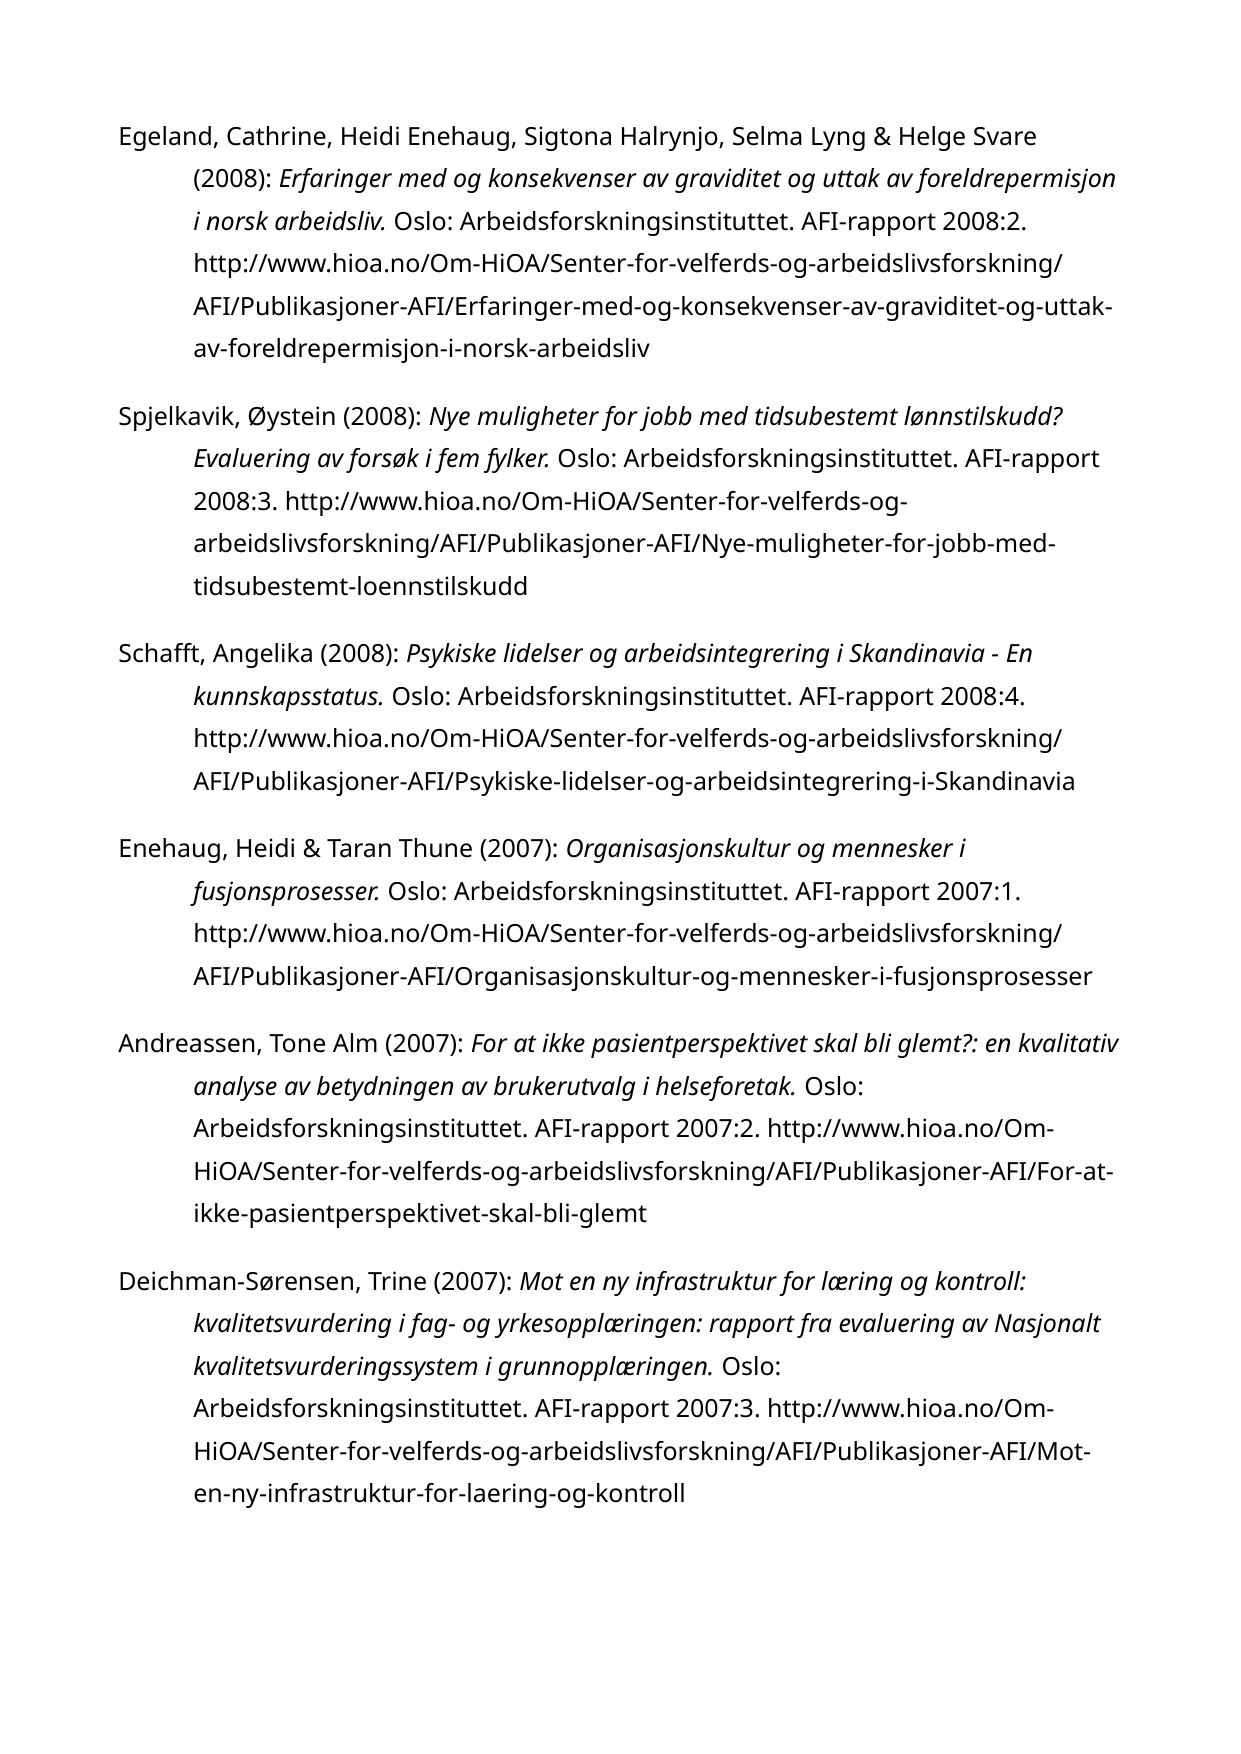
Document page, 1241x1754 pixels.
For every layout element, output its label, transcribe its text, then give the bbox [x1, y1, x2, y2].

list Spjelkavik, Øystein (2008): Nye muligheter for jobb med tidsubestemt lønnstilskudd? Evaluering av forsøk i fem fylker. Oslo: Arbeidsforskningsinstituttet. AFI-rapport 2008:3. http://www.hioa.no/Om-HiOA/Senter-for-velferds-og-arbeidslivsforskning/AFI/Publikasjoner-AFI/Nye-muligheter-for-jobb-med-tidsubestemt-loennstilskudd [118, 398, 1122, 602]
list Deichman-Sørensen, Trine (2007): Mot en ny infrastruktur for læring og kontroll: kvalitetsvurdering i fag- og yrkesopplæringen: rapport fra evaluering av Nasjonalt kvalitetsvurderingssystem i grunnopplæringen. Oslo: Arbeidsforskningsinstituttet. AFI-rapport 2007:3. http://www.hioa.no/Om-HiOA/Senter-for-velferds-og-arbeidslivsforskning/AFI/Publikasjoner-AFI/Mot-en-ny-infrastruktur-for-laering-og-kontroll [118, 1263, 1122, 1510]
list Andreassen, Tone Alm (2007): For at ikke pasientperspektivet skal bli glemt?: en kvalitativ analyse av betydningen av brukerutvalg i helseforetak. Oslo: Arbeidsforskningsinstituttet. AFI-rapport 2007:2. http://www.hioa.no/Om-HiOA/Senter-for-velferds-og-arbeidslivsforskning/AFI/Publikasjoner-AFI/For-at-ikke-pasientperspektivet-skal-bli-glemt [118, 1026, 1122, 1230]
list Enehaug, Heidi & Taran Thune (2007): Organisasjonskultur og mennesker i fusjonsprosesser. Oslo: Arbeidsforskningsinstituttet. AFI-rapport 2007:1. http://www.hioa.no/Om-HiOA/Senter-for-velferds-og-arbeidslivsforskning/AFI/Publikasjoner-AFI/Organisasjonskultur-og-mennesker-i-fusjonsprosesser [118, 831, 1122, 992]
list Schafft, Angelika (2008): Psykiske lidelser og arbeidsintegrering i Skandinavia - En kunnskapsstatus. Oslo: Arbeidsforskningsinstituttet. AFI-rapport 2008:4. http://www.hioa.no/Om-HiOA/Senter-for-velferds-og-arbeidslivsforskning/AFI/Publikasjoner-AFI/Psykiske-lidelser-og-arbeidsintegrering-i-Skandinavia [118, 636, 1122, 797]
list Egeland, Cathrine, Heidi Enehaug, Sigtona Halrynjo, Selma Lyng & Helge Svare (2008): Erfaringer med og konsekvenser av graviditet og uttak av foreldrepermisjon i norsk arbeidsliv. Oslo: Arbeidsforskningsinstituttet. AFI-rapport 2008:2. http://www.hioa.no/Om-HiOA/Senter-for-velferds-og-arbeidslivsforskning/AFI/Publikasjoner-AFI/Erfaringer-med-og-konsekvenser-av-graviditet-og-uttak-av-foreldrepermisjon-i-norsk-arbeidsliv [118, 118, 1122, 365]
